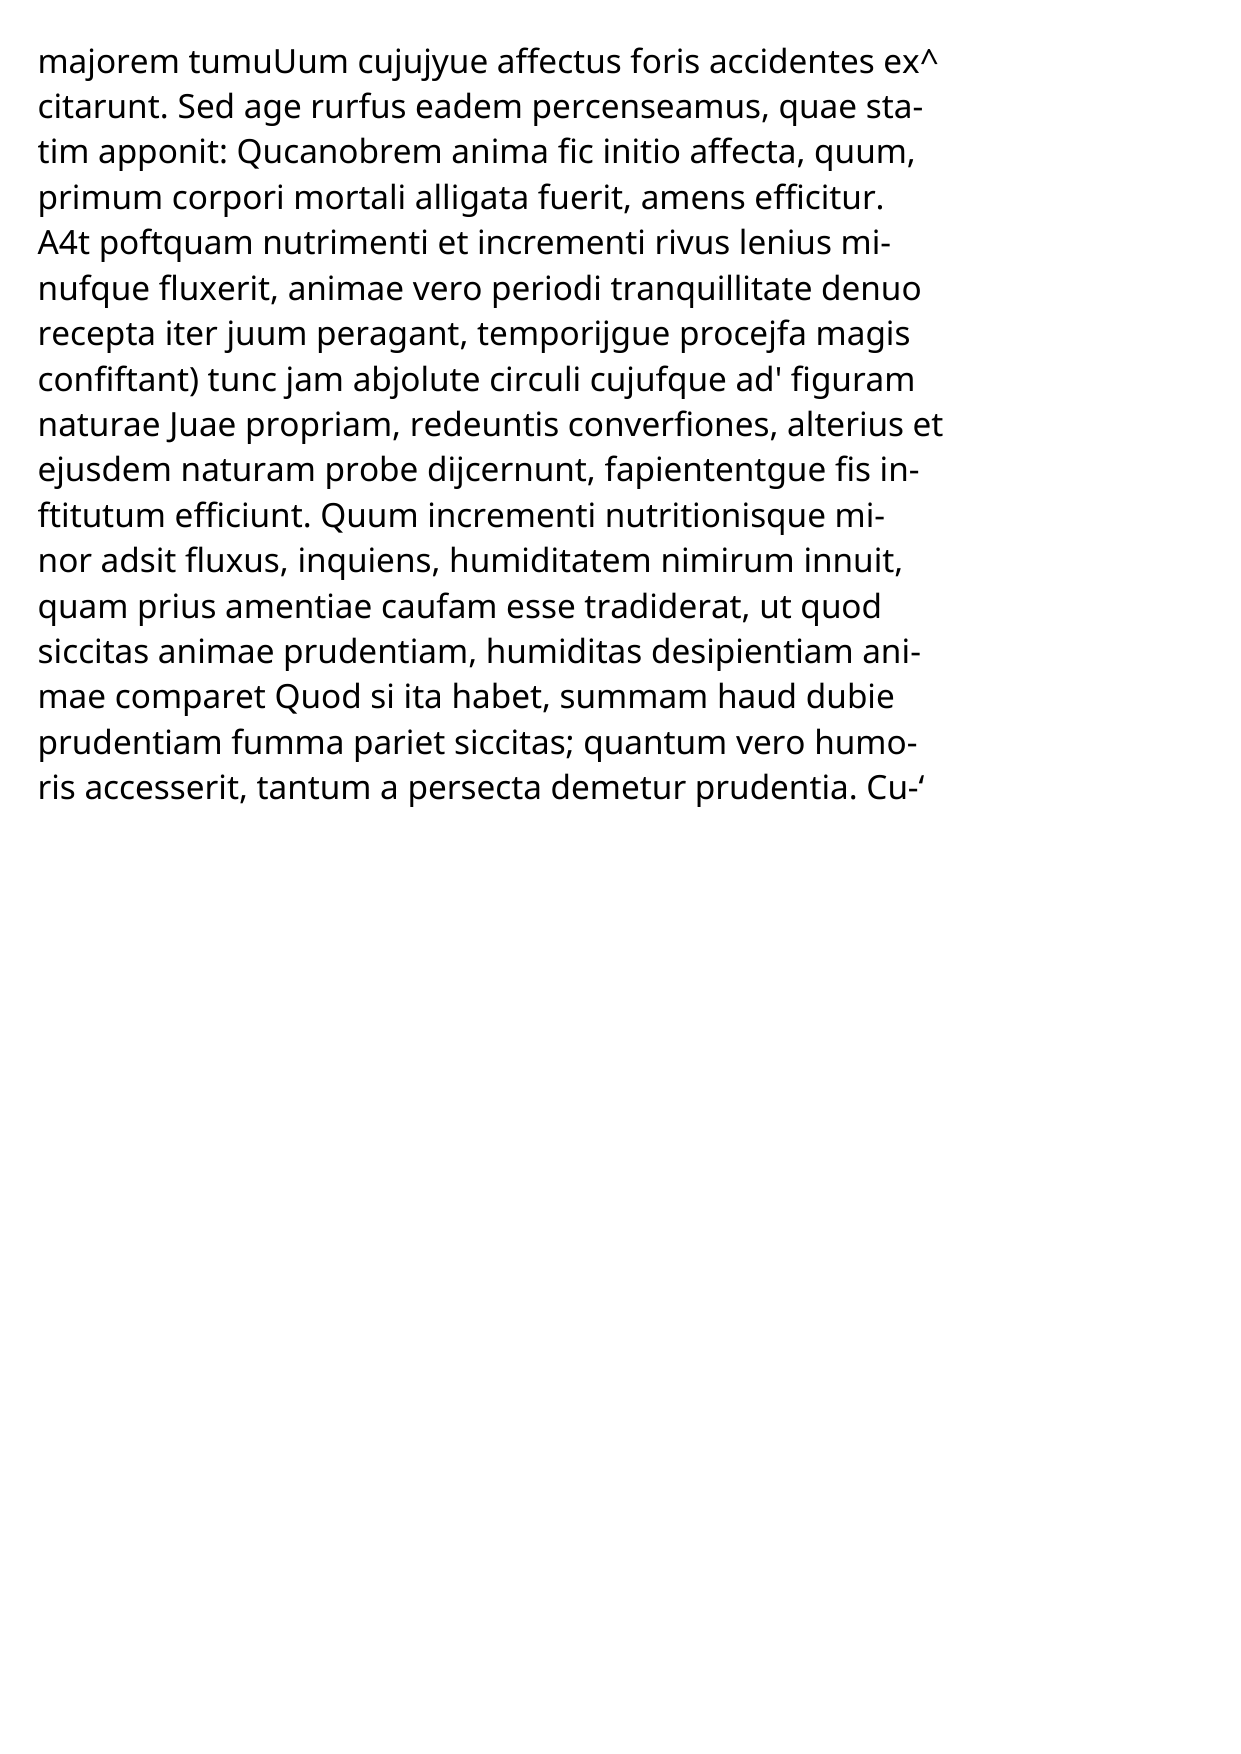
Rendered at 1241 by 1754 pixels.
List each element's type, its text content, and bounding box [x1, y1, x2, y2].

text majorem tumuUum cujujyue affectus foris accidentes ex^ citarunt. Sed age rurfus eadem percenseamus, quae sta- tim apponit: Qucanobrem anima fic initio affecta, quum, primum corpori mortali alligata fuerit, amens efficitur. A4t poftquam nutrimenti et incrementi rivus lenius mi- nufque fluxerit, animae vero periodi tranquillitate denuo recepta iter juum peragant, temporijgue procejfa magis confiftant) tunc jam abjolute circuli cujufque ad' figuram naturae Juae propriam, redeuntis converfiones, alterius et ejusdem naturam probe dijcernunt, fapiententgue fis in- ftitutum efficiunt. Quum incrementi nutritionisque mi- nor adsit fluxus, inquiens, humiditatem nimirum innuit, quam prius amentiae caufam esse tradiderat, ut quod siccitas animae prudentiam, humiditas desipientiam ani- mae comparet Quod si ita habet, summam haud dubie prudentiam fumma pariet siccitas; quantum vero humo- ris accesserit, tantum a persecta demetur prudentia. Cu-‘ [37, 37, 1203, 809]
